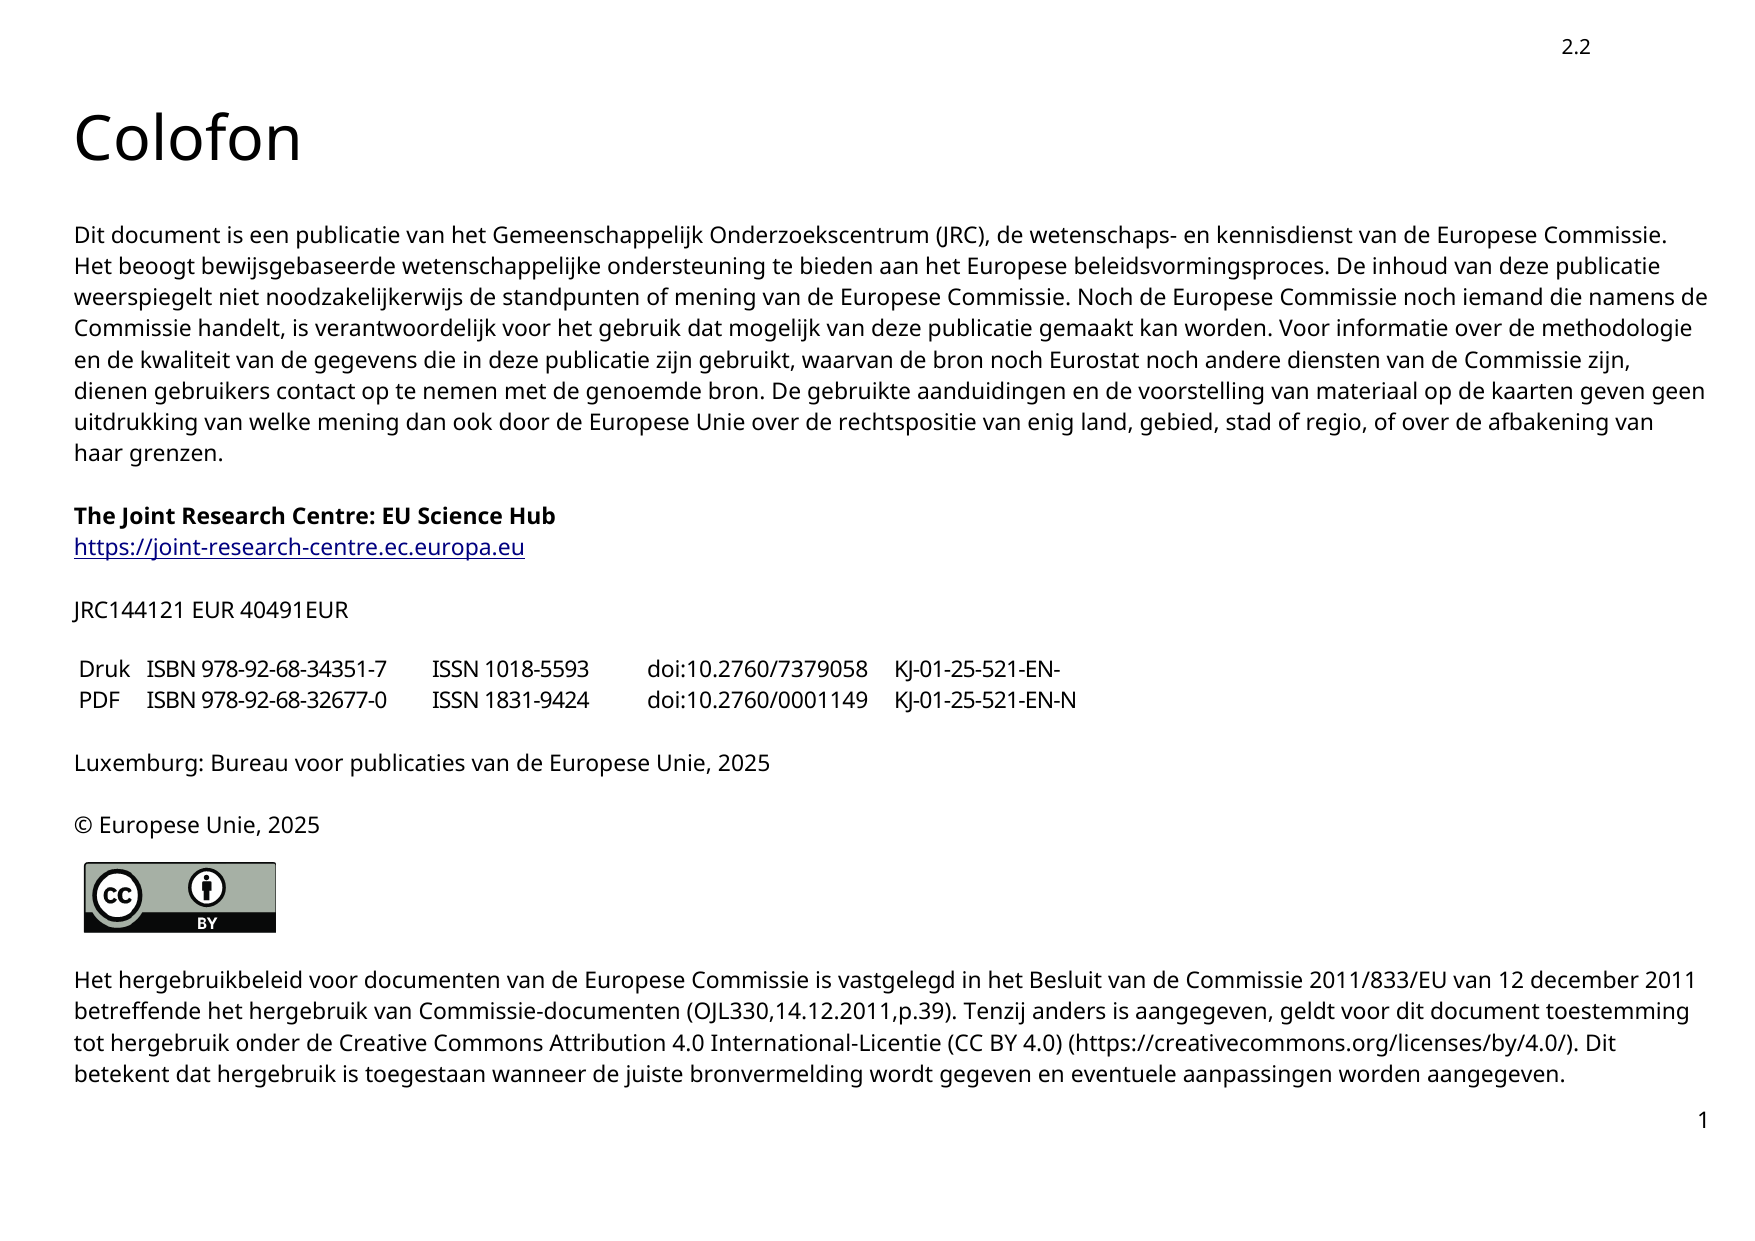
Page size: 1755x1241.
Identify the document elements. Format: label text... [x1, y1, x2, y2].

table_header Druk [78, 653, 146, 684]
text https://joint-research-centre.ec.europa.eu [74, 531, 1710, 562]
text JRC144121 EUR 40491EUR [74, 593, 1710, 625]
text Het hergebruikbeleid voor documenten van de Europese Commissie is vastgelegd in het Besluit van de Commissie 2011/833/EU van 12 december 2011 betreffende het hergebruik van Commissie-documenten (OJL330,14.12.2011,p.39). Tenzij anders is aangegeven, geldt voor dit document toestemming tot hergebruik onder de Creative Commons Attribution 4.0 International-Licentie (CC BY 4.0) (https://creativecommons.org/licenses/by/4.0/). Dit betekent dat hergebruik is toegestaan wanneer de juiste bronvermelding wordt gegeven en eventuele aanpassingen worden aangegeven. [74, 964, 1710, 1089]
table_cell PDF [78, 685, 146, 716]
subtitle Colofon [74, 94, 1710, 179]
table_header doi:10.2760/7379058 [647, 653, 894, 684]
text © Europese Unie, 2025 [74, 809, 1710, 841]
table_header KJ-01-25-521-EN- [894, 653, 1096, 684]
text The Joint Research Centre: EU Science Hub [74, 500, 1710, 531]
table_cell KJ-01-25-521-EN-N [894, 685, 1096, 716]
table_header ISSN 1018-5593 [432, 653, 647, 684]
text Dit document is een publicatie van het Gemeenschappelijk Onderzoekscentrum (JRC), de wetenschaps- en kennisdienst van de Europese Commissie. Het beoogt bewijsgebaseerde wetenschappelijke ondersteuning te bieden aan het Europese beleidsvormingsproces. De inhoud van deze publicatie weerspiegelt niet noodzakelijkerwijs de standpunten of mening van de Europese Commissie. Noch de Europese Commissie noch iemand die namens de Commissie handelt, is verantwoordelijk voor het gebruik dat mogelijk van deze publicatie gemaakt kan worden. Voor informatie over de methodologie en de kwaliteit van de gegevens die in deze publicatie zijn gebruikt, waarvan de bron noch Eurostat noch andere diensten van de Commissie zijn, dienen gebruikers contact op te nemen met de genoemde bron. De gebruikte aanduidingen en de voorstelling van materiaal op de kaarten geven geen uitdrukking van welke mening dan ook door de Europese Unie over de rechtspositie van enig land, gebied, stad of regio, of over de afbakening van haar grenzen. [74, 218, 1710, 468]
table_cell ISSN 1831-9424 [432, 685, 647, 716]
table_cell doi:10.2760/0001149 [647, 685, 894, 716]
table_cell ISBN 978-92-68-32677-0 [146, 685, 432, 716]
table_header ISBN 978-92-68-34351-7 [146, 653, 432, 684]
text Luxemburg: Bureau voor publicaties van de Europese Unie, 2025 [74, 747, 1710, 778]
